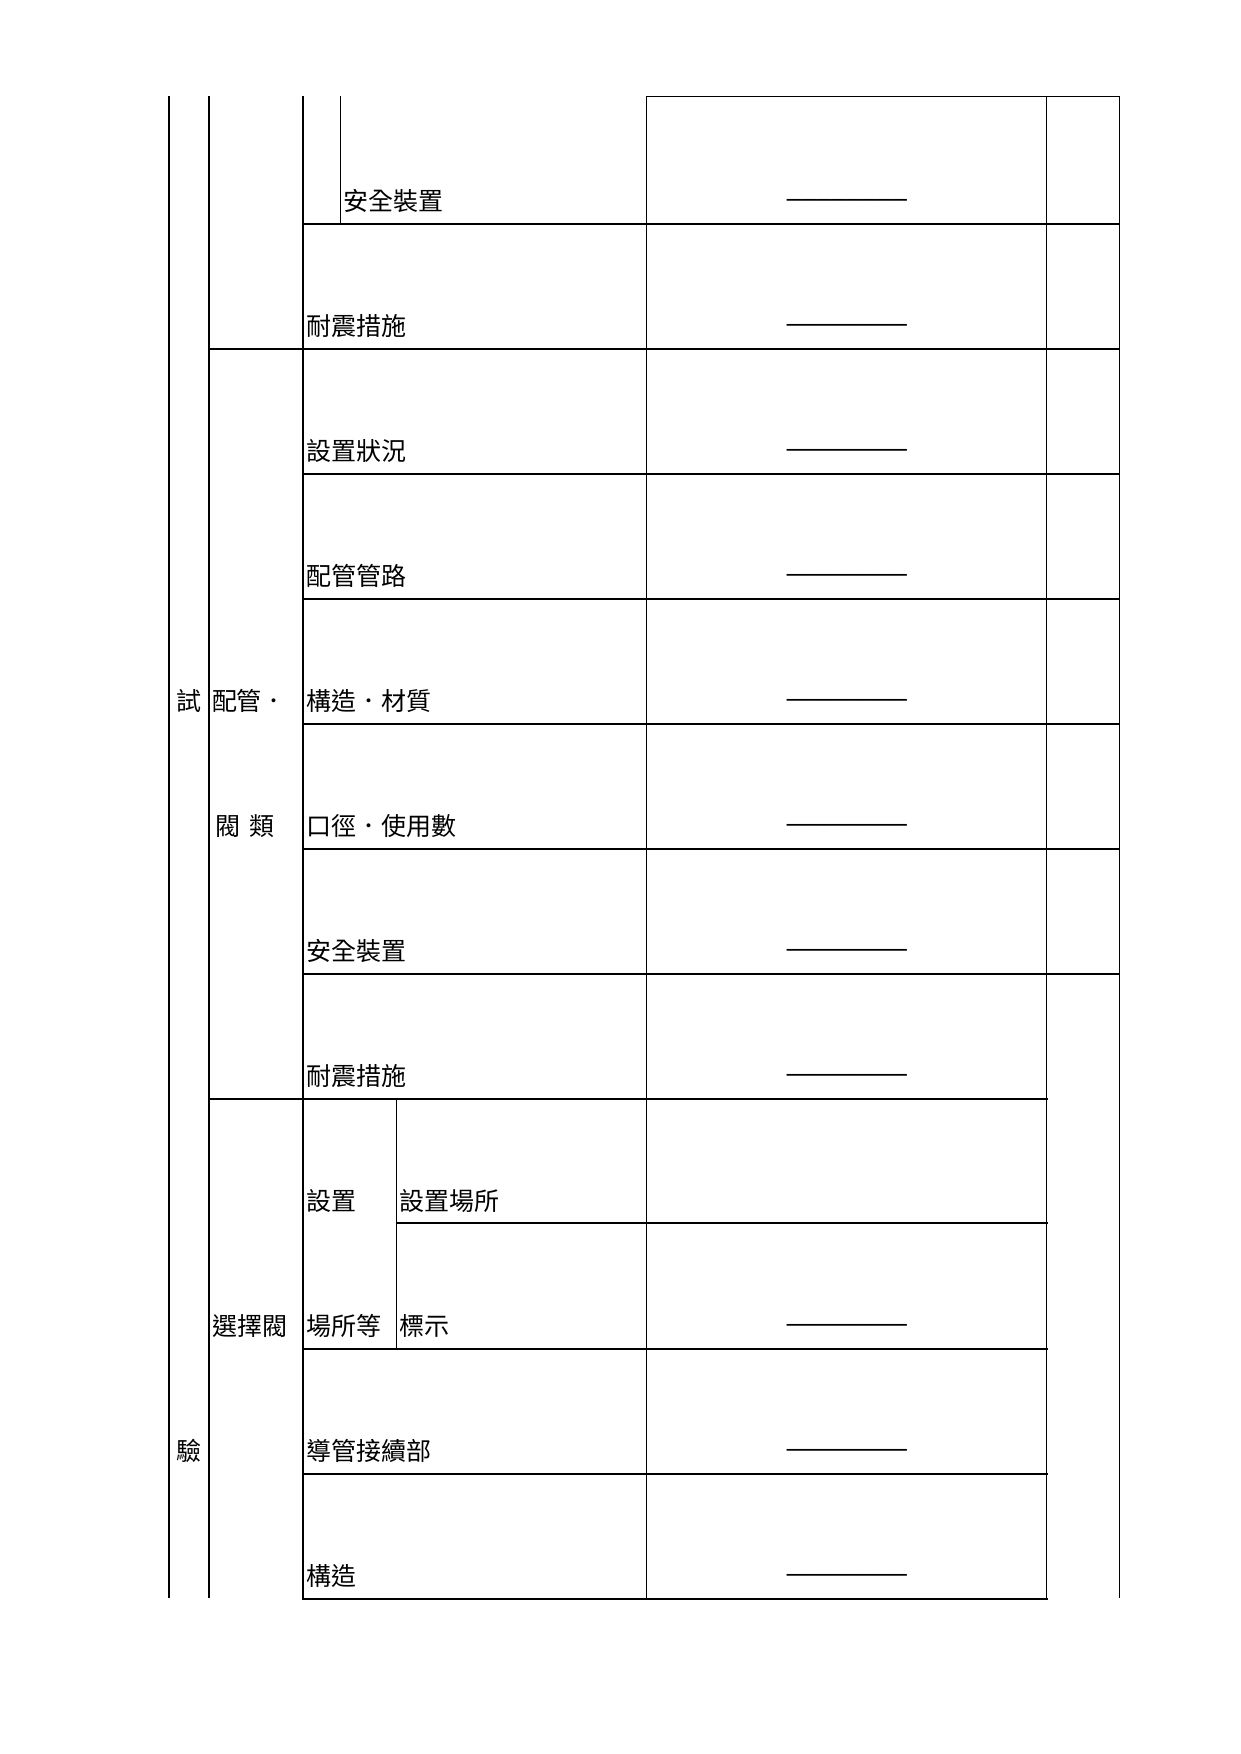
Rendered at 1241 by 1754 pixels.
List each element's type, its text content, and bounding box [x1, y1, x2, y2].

table_cell 耐震措施 [304, 225, 646, 348]
table_cell 標示 [397, 1224, 646, 1348]
table_cell 耐震措施 [304, 975, 646, 1098]
table_cell 構造．材質 [304, 600, 646, 723]
table_cell ──────── [647, 850, 1046, 973]
table_cell ──────── [647, 600, 1046, 723]
table_cell 構造 [304, 1475, 646, 1598]
table_cell 口徑．使用數 [304, 725, 646, 848]
table_cell [1047, 975, 1119, 1098]
table_cell [247, 848, 302, 973]
table_cell [170, 973, 208, 1098]
table_cell 配管管路 [304, 475, 646, 598]
table_cell [170, 348, 208, 473]
table_cell 設置場所 [397, 1100, 646, 1222]
table_cell [1047, 850, 1119, 973]
table_cell [1047, 1473, 1119, 1598]
table_cell [170, 1222, 208, 1348]
table_cell 驗 [170, 1348, 208, 1473]
table_cell [210, 973, 247, 1098]
table_cell [210, 1473, 302, 1598]
table_cell [247, 973, 302, 1098]
table_cell 閥 [210, 723, 247, 848]
table_cell 設置狀況 [304, 350, 646, 473]
table_cell [1047, 600, 1119, 723]
table_cell [1047, 1222, 1119, 1348]
table_cell ──────── [647, 350, 1046, 473]
table_cell [247, 223, 302, 348]
table_cell [170, 223, 208, 348]
table_cell 類 [247, 723, 302, 848]
table_cell [210, 223, 247, 348]
table_cell [1047, 97, 1119, 223]
table_cell 配管． [210, 598, 302, 723]
table_cell 安全裝置 [341, 96, 646, 223]
table_cell [210, 1100, 302, 1222]
table_cell [1047, 725, 1119, 848]
table_cell [210, 96, 247, 223]
table_cell [170, 848, 208, 973]
table_cell ──────── [647, 97, 1046, 223]
table_cell ──────── [647, 475, 1046, 598]
table_cell ──────── [647, 975, 1046, 1098]
table_cell [1047, 1348, 1119, 1473]
table_cell ──────── [647, 725, 1046, 848]
table_cell [1047, 475, 1119, 598]
table_cell ──────── [647, 1475, 1046, 1598]
table_cell [247, 350, 302, 473]
table_cell [170, 96, 208, 223]
table_cell [210, 1348, 302, 1473]
table_cell [247, 473, 302, 598]
table_cell [170, 1473, 208, 1598]
table_cell [170, 1098, 208, 1222]
table_cell [210, 350, 247, 473]
table_cell [1047, 225, 1119, 348]
table_cell 試 [170, 598, 208, 723]
table_cell [1047, 350, 1119, 473]
table_cell 場所等 [304, 1222, 396, 1348]
table_cell 安全裝置 [304, 850, 646, 973]
table_cell [647, 1100, 1046, 1222]
table_cell [170, 473, 208, 598]
table_cell [247, 96, 302, 223]
table_cell [210, 473, 247, 598]
table_cell [210, 848, 247, 973]
table_cell 選擇閥 [210, 1222, 302, 1348]
table_cell ──────── [647, 225, 1046, 348]
table_cell [170, 723, 208, 848]
table_cell ──────── [647, 1350, 1046, 1473]
table_cell 導管接續部 [304, 1350, 646, 1473]
table_cell ──────── [647, 1224, 1046, 1348]
table_cell [1047, 1098, 1119, 1222]
table_cell [304, 96, 340, 223]
table_cell 設置 [304, 1100, 396, 1222]
